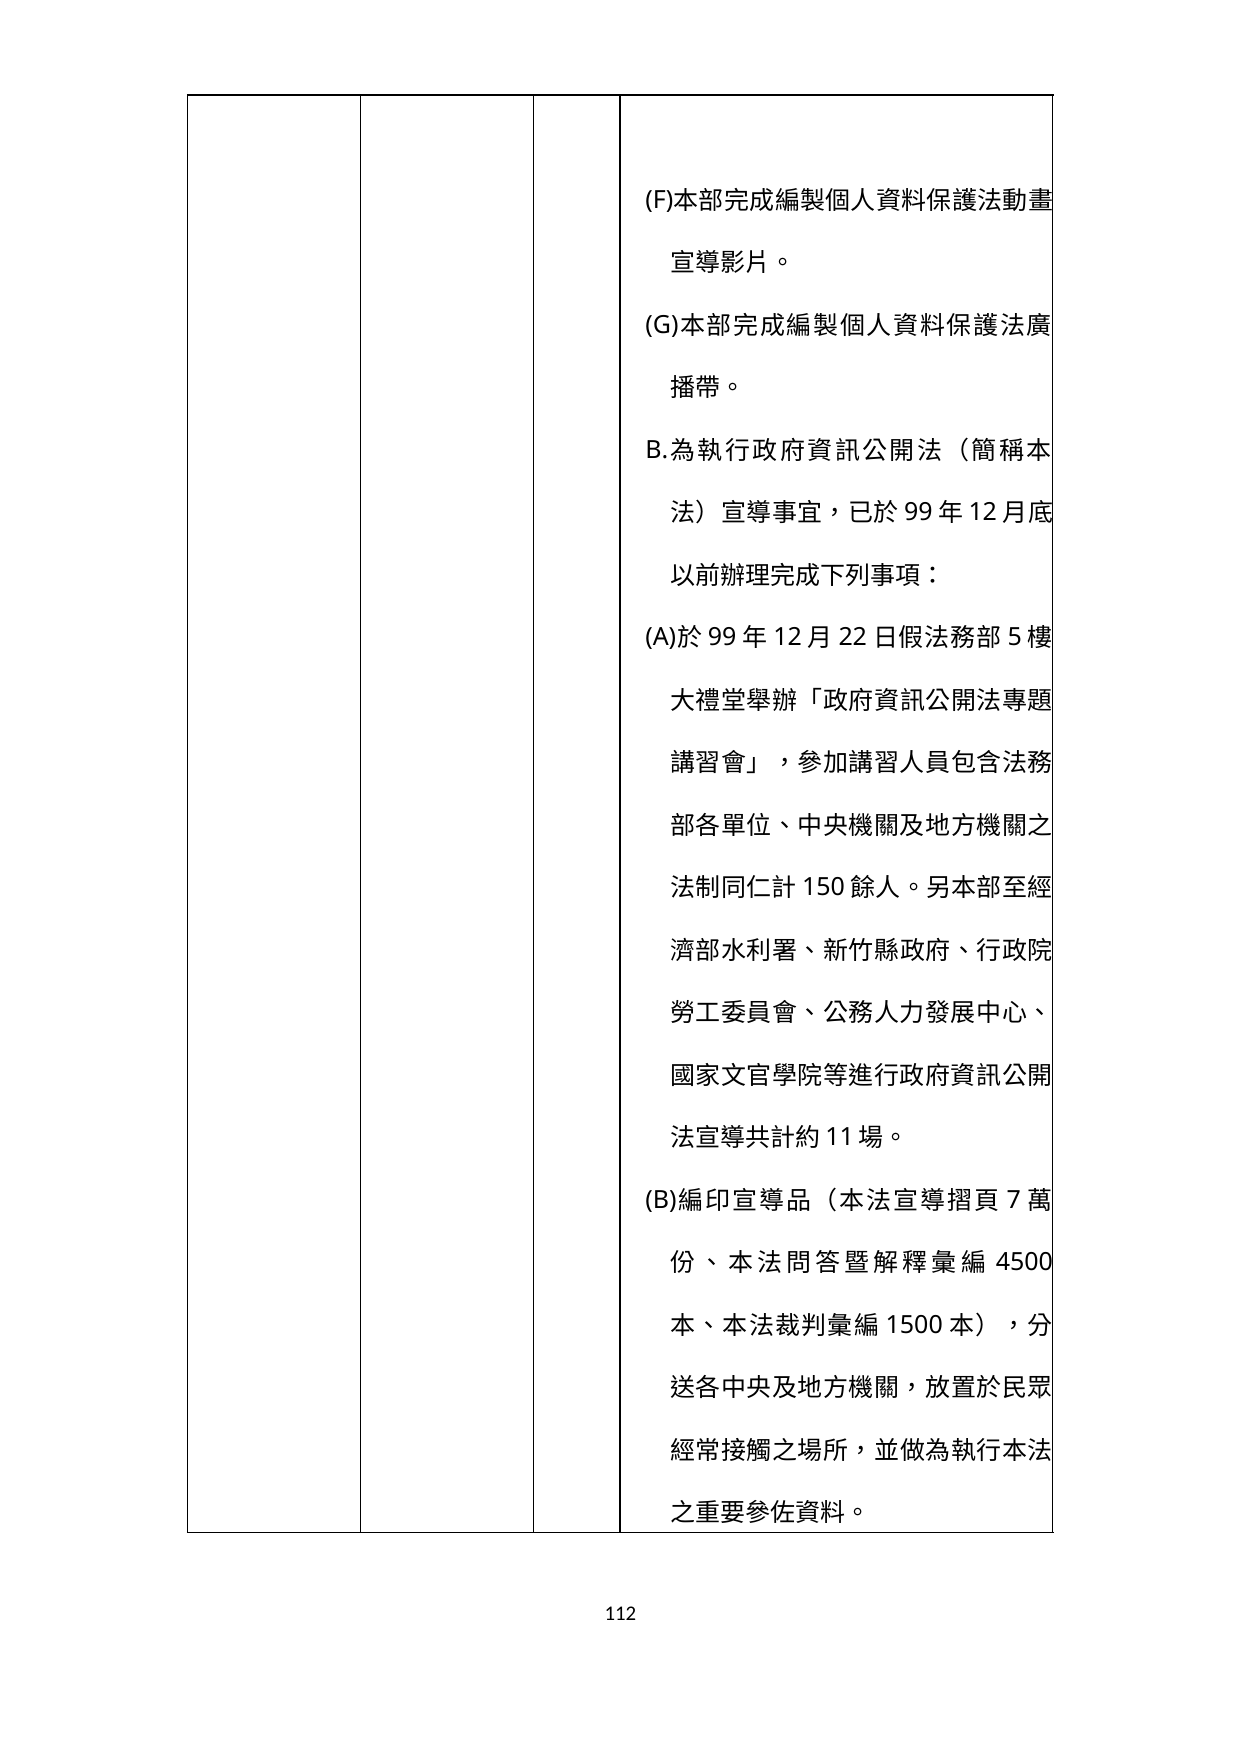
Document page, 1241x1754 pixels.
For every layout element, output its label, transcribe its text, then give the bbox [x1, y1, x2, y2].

table_cell [361, 96, 533, 1532]
table_cell [534, 96, 619, 1532]
table_cell (F)本部完成編製個人資料保護法動畫宣導影片。 (G)本部完成編製個人資料保護法廣播帶。 B.為執行政府資訊公開法（簡稱本法）宣導事宜，已於99年12月底以前辦理完成下列事項： (A)於99年12月22日假法務部5樓大禮堂舉辦「政府資訊公開法專題講習會」，參加講習人員包含法務部各單位、中央機關及地方機關之法制同仁計150餘人。另本部至經濟部水利署、新竹縣政府、行政院勞工委員會、公務人力發展中心、國家文官學院等進行政府資訊公開法宣導共計約11場。 (B)編印宣導品（本法宣導摺頁7萬份、本法問答暨解釋彙編4500本、本法裁判彙編1500本），分送各中央及地方機關，放置於民眾經常接觸之場所，並做為執行本法之重要參佐資料。 [621, 96, 1052, 1532]
table_cell [188, 96, 360, 1532]
